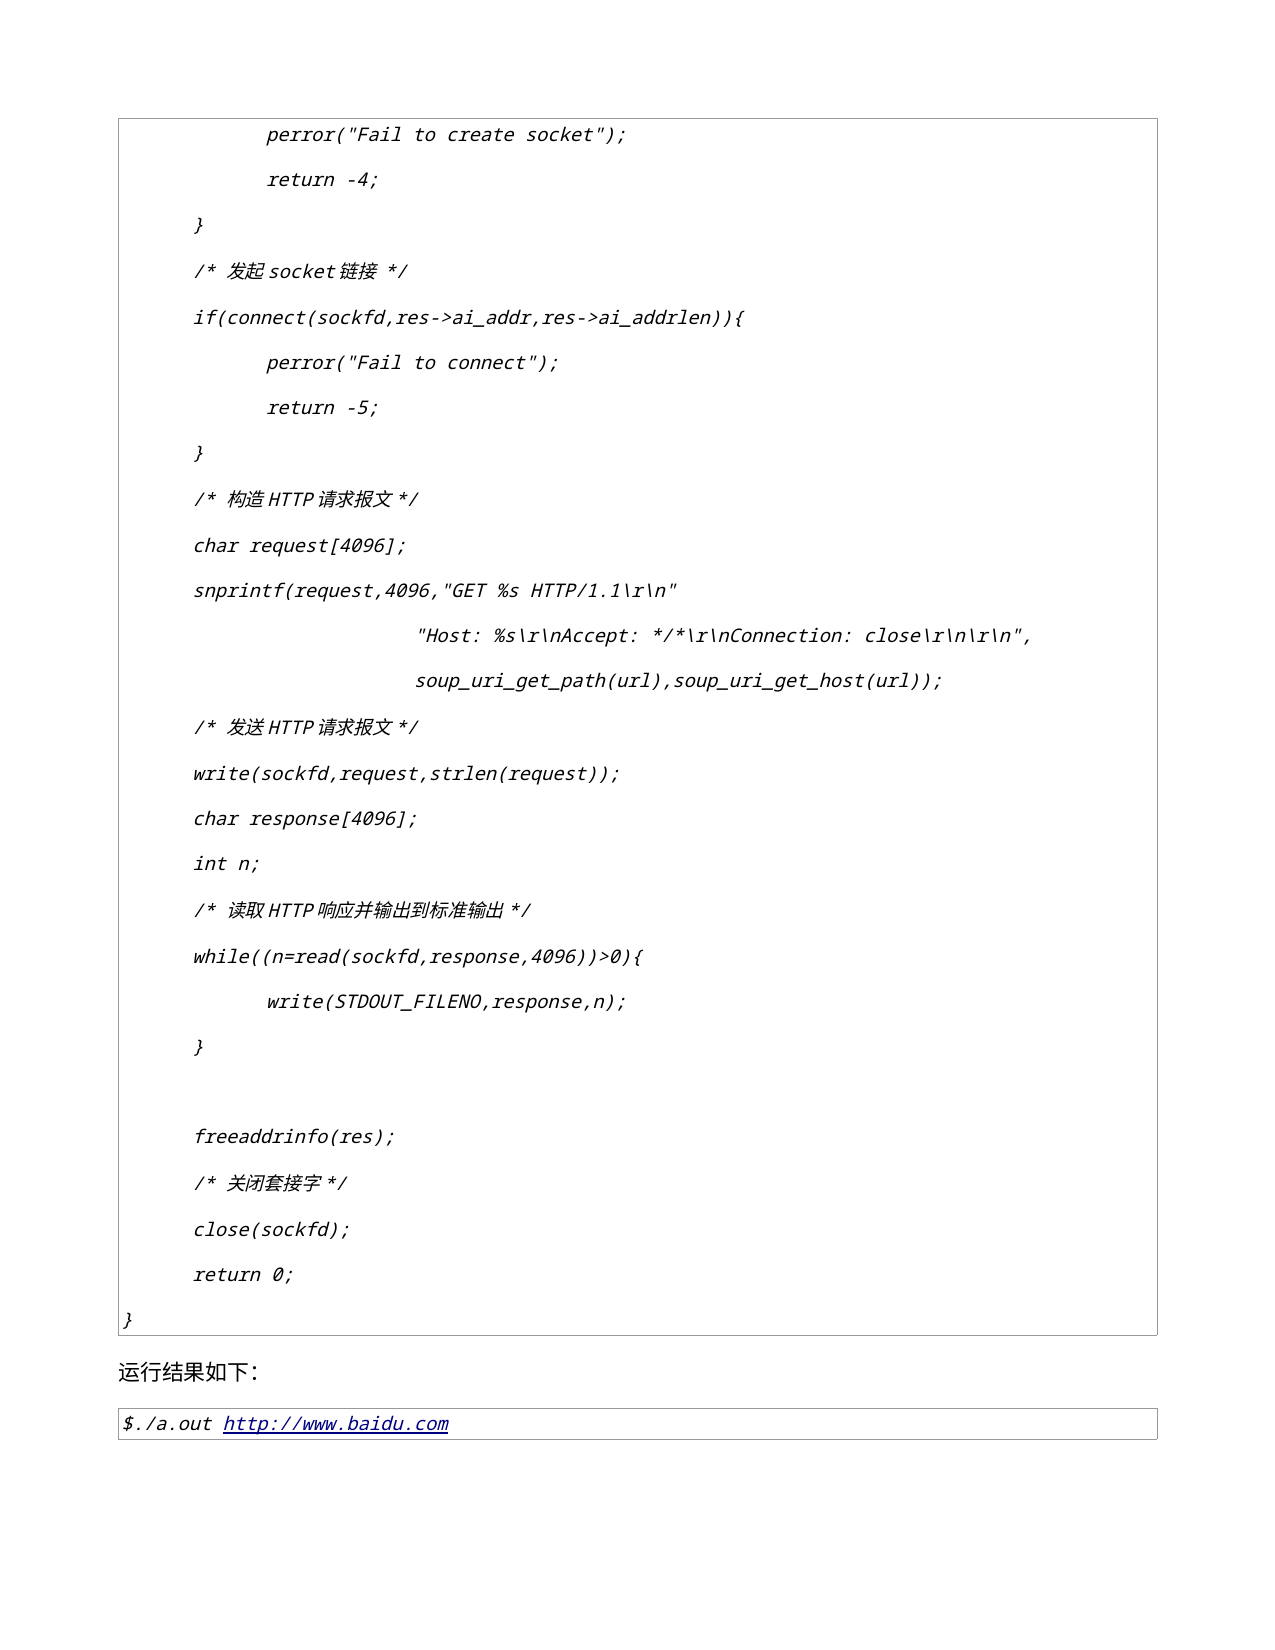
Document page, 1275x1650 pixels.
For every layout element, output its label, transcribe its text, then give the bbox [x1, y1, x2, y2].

text /* 发送HTTP请求报文 */ [119, 710, 1157, 740]
text /* 发起socket链接 */ [119, 254, 1157, 284]
text $./a.out http://www.baidu.com [119, 1409, 1157, 1439]
text } [119, 208, 1157, 237]
text write(STDOUT_FILENO,response,n); [119, 985, 1157, 1014]
text } [119, 437, 1157, 465]
text } [119, 1303, 1157, 1335]
text /* 构造HTTP请求报文 */ [119, 482, 1157, 512]
text freeaddrinfo(res); [119, 1121, 1157, 1149]
text soup_uri_get_path(url),soup_uri_get_host(url)); [119, 664, 1157, 693]
text perror("Fail to connect"); [119, 346, 1157, 375]
text char response[4096]; [119, 802, 1157, 831]
text int n; [119, 847, 1157, 876]
text return -5; [119, 391, 1157, 420]
text snprintf(request,4096,"GET %s HTTP/1.1\r\n" [119, 574, 1157, 603]
text perror("Fail to create socket"); [119, 119, 1157, 147]
text } [119, 1030, 1157, 1059]
text /* 关闭套接字 */ [119, 1166, 1157, 1196]
text close(sockfd); [119, 1213, 1157, 1242]
text while((n=read(sockfd,response,4096))>0){ [119, 940, 1157, 968]
text 运行结果如下： [118, 1355, 1157, 1387]
text /* 读取HTTP响应并输出到标准输出 */ [119, 893, 1157, 923]
text return -4; [119, 163, 1157, 192]
text "Host: %s\r\nAccept: */*\r\nConnection: close\r\n\r\n", [119, 619, 1157, 648]
text write(sockfd,request,strlen(request)); [119, 757, 1157, 786]
text if(connect(sockfd,res->ai_addr,res->ai_addrlen)){ [119, 301, 1157, 329]
text return 0; [119, 1258, 1157, 1287]
text char request[4096]; [119, 529, 1157, 558]
